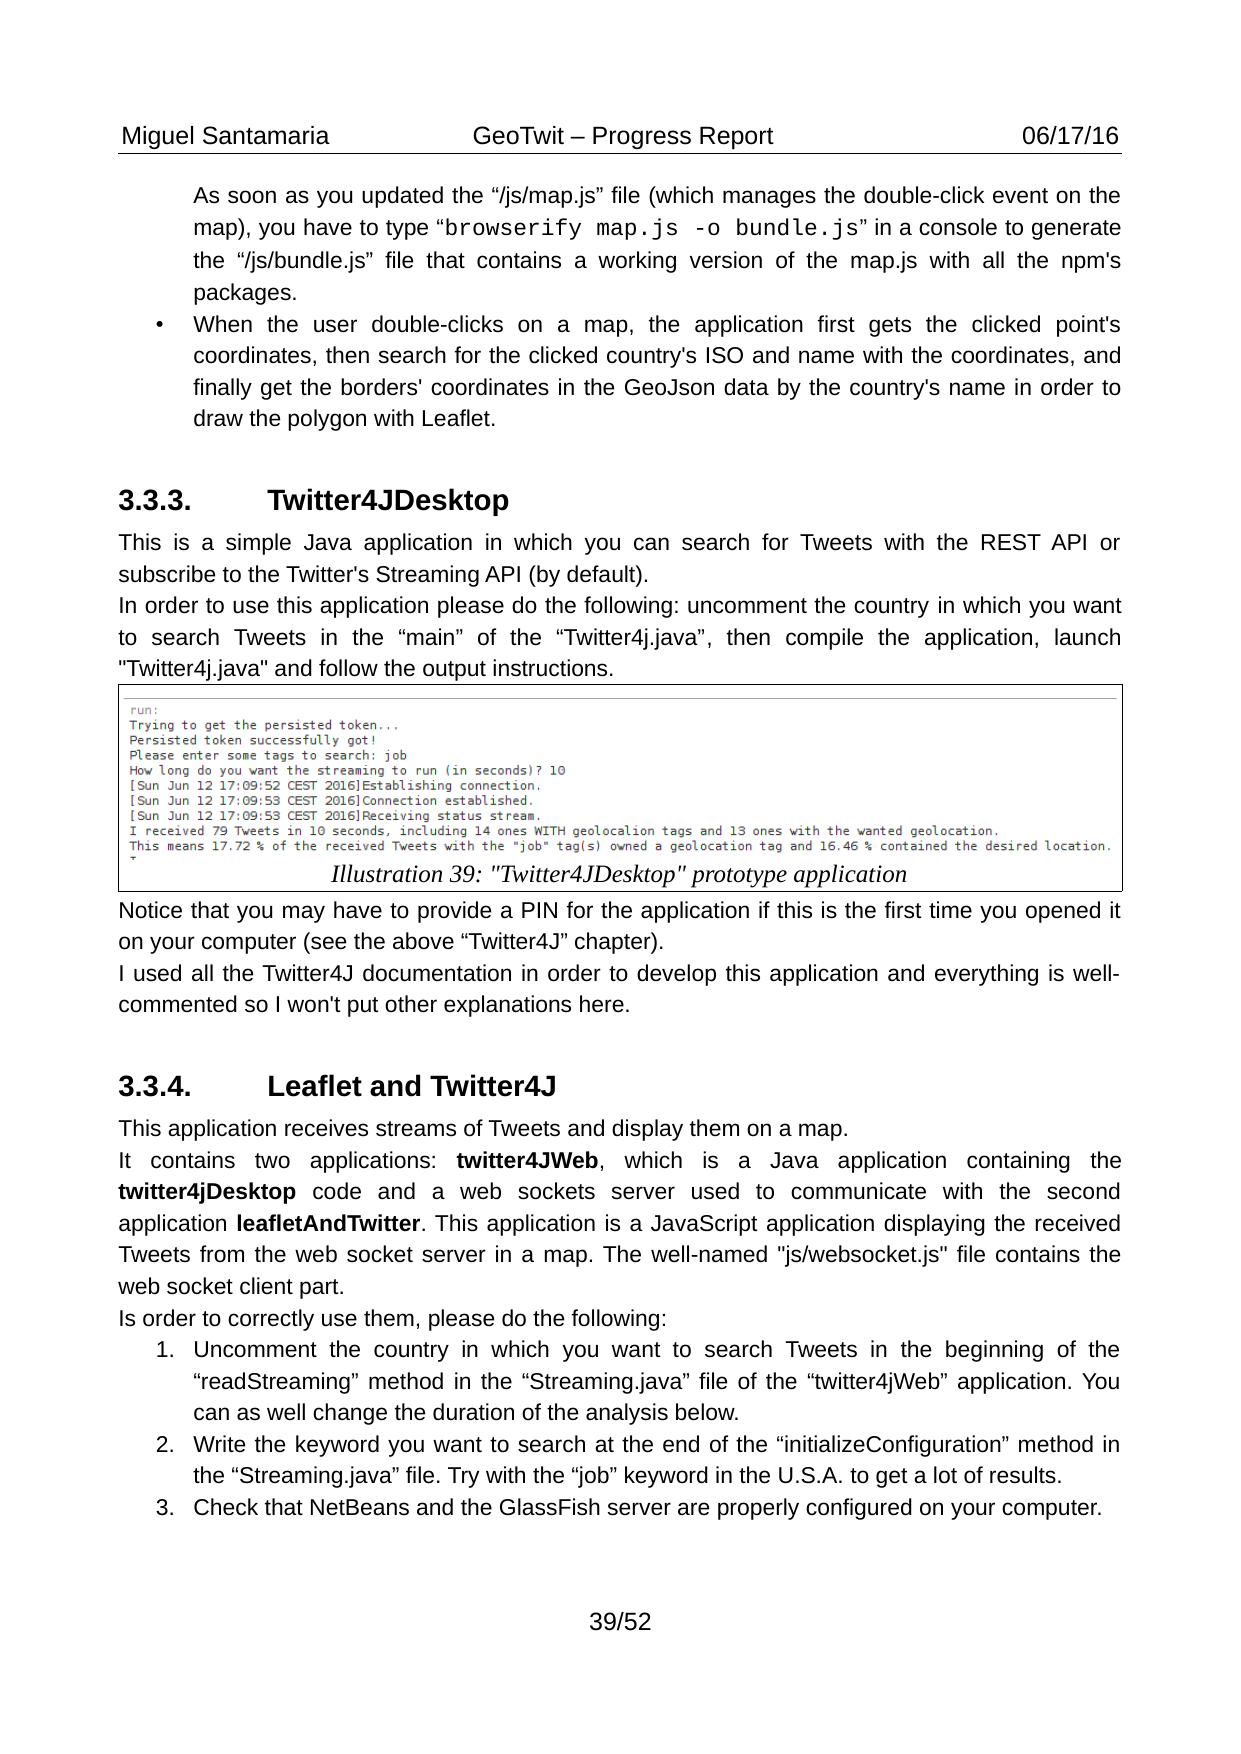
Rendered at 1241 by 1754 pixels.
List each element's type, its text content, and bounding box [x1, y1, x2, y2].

text [119, 685, 1122, 891]
list Check that NetBeans and the GlassFish server are properly configured on your computer. [156, 1494, 1122, 1520]
subtitle Leaflet and Twitter4J [118, 1069, 1122, 1103]
text This application receives streams of Tweets and display them on a map. [118, 1115, 1122, 1142]
text This is a simple Java application in which you can search for Tweets with the REST API or subscribe to the Twitter's Streaming API (by default). [118, 529, 1122, 587]
list As soon as you updated the “/js/map.js” file (which manages the double-click event on the map), you have to type “browserify map.js -o bundle.js” in a console to generate the “/js/bundle.js” file that contains a working version of the map.js with all the npm's packages. [156, 182, 1122, 305]
subtitle Twitter4JDesktop [118, 483, 1122, 517]
text I used all the Twitter4J documentation in order to develop this application and everything is well-commented so I won't put other explanations here. [118, 960, 1122, 1018]
text Notice that you may have to provide a PIN for the application if this is the first time you opened it on your computer (see the above “Twitter4J” chapter). [118, 892, 1122, 954]
text It contains two applications: twitter4JWeb, which is a Java application containing the twitter4jDesktop code and a web sockets server used to communicate with the second application leafletAndTwitter. This application is a JavaScript application displaying the received Tweets from the web socket server in a map. The well-named "js/websocket.js" file contains the web socket client part. [118, 1147, 1122, 1299]
list Write the keyword you want to search at the end of the “initializeConfiguration” method in the “Streaming.java” file. Try with the “job” keyword in the U.S.A. to get a lot of results. [156, 1431, 1122, 1489]
text Illustration 39: "Twitter4JDesktop" prototype application [121, 860, 1119, 888]
list When the user double-clicks on a map, the application first gets the clicked point's coordinates, then search for the clicked country's ISO and name with the coordinates, and finally get the borders' coordinates in the GeoJson data by the country's name in order to draw the polygon with Leaflet. [156, 311, 1122, 432]
picture [123, 698, 1117, 860]
text Is order to correctly use them, please do the following: [118, 1304, 1122, 1331]
text In order to use this application please do the following: uncomment the country in which you want to search Tweets in the “main” of the “Twitter4j.java”, then compile the application, launch "Twitter4j.java" and follow the output instructions. [118, 592, 1122, 682]
list Uncomment the country in which you want to search Tweets in the beginning of the “readStreaming” method in the “Streaming.java” file of the “twitter4jWeb” application. You can as well change the duration of the analysis below. [156, 1336, 1122, 1426]
